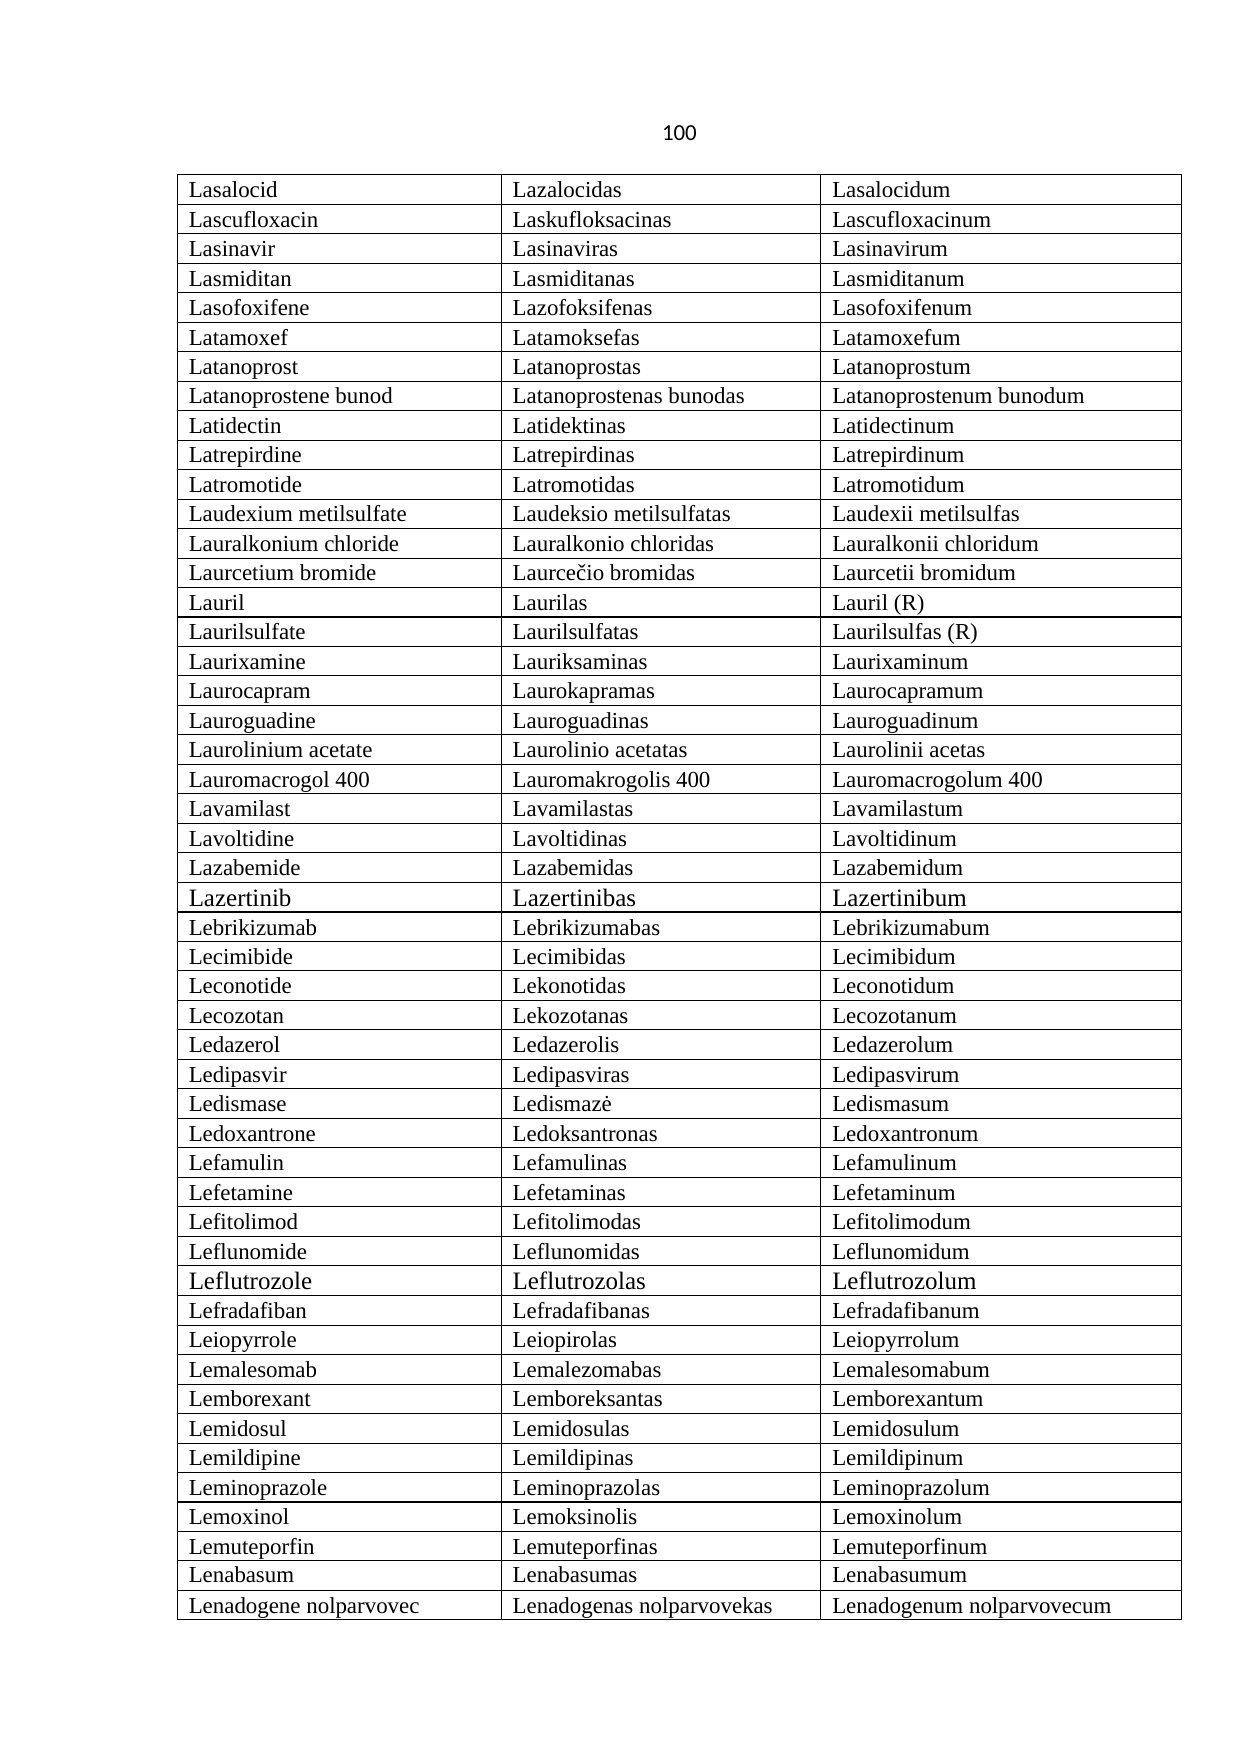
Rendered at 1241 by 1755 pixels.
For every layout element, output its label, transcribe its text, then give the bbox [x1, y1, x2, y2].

table_cell Latamoxef [178, 323, 501, 351]
table_cell Laskufloksacinas [502, 205, 820, 233]
table_cell Lasalocid [178, 175, 501, 204]
table_cell Lauromacrogolum 400 [821, 765, 1181, 793]
table_cell Leflunomidas [502, 1237, 820, 1265]
table_cell Lecozotanum [821, 1001, 1181, 1029]
table_cell Lasmiditanas [502, 264, 820, 292]
table_cell Ledoxantrone [178, 1119, 501, 1147]
table_cell Latanoprostas [502, 352, 820, 381]
table_cell Leconotidum [821, 971, 1181, 1000]
table_cell Laurolinium acetate [178, 735, 501, 764]
table_cell Lauril (R) [821, 588, 1181, 616]
table_cell Ledazerol [178, 1030, 501, 1059]
table_cell Lauriksaminas [502, 647, 820, 675]
table_cell Leflutrozolas [502, 1266, 820, 1295]
table_cell Lenabasum [178, 1561, 501, 1590]
table_cell Laurolinio acetatas [502, 735, 820, 764]
table_cell Laurcetii bromidum [821, 559, 1181, 587]
table_cell Lenadogenas nolparvovekas [502, 1591, 820, 1619]
table_cell Lascufloxacinum [821, 205, 1181, 233]
table_cell Lazertinib [178, 883, 501, 911]
table_cell Lasinavirum [821, 234, 1181, 263]
table_cell Laudeksio metilsulfatas [502, 500, 820, 528]
table_cell Ledoksantronas [502, 1119, 820, 1147]
table_cell Lauroguadine [178, 706, 501, 734]
table_cell Leminoprazolas [502, 1473, 820, 1501]
table_cell Leconotide [178, 971, 501, 1000]
table_cell Leflutrozolum [821, 1266, 1181, 1295]
table_cell Lasofoxifene [178, 293, 501, 322]
table_cell Lemalesomab [178, 1355, 501, 1383]
table_cell Latidectin [178, 411, 501, 439]
table_cell Ledismase [178, 1089, 501, 1118]
table_cell Lenabasumas [502, 1561, 820, 1590]
table_cell Laurilsulfas (R) [821, 618, 1181, 646]
table_cell Lemidosul [178, 1414, 501, 1442]
table_cell Lavoltidinum [821, 824, 1181, 852]
table_cell Leflunomidum [821, 1237, 1181, 1265]
table_cell Leminoprazole [178, 1473, 501, 1501]
table_cell Laurilsulfatas [502, 618, 820, 646]
table_cell Lauralkonii chloridum [821, 529, 1181, 557]
table_cell Lekozotanas [502, 1001, 820, 1029]
table_cell Laurixamine [178, 647, 501, 675]
table_cell Latamoxefum [821, 323, 1181, 351]
table_cell Latamoksefas [502, 323, 820, 351]
table_cell Latrepirdinas [502, 441, 820, 469]
table_cell Lascufloxacin [178, 205, 501, 233]
table_cell Lemuteporfinum [821, 1532, 1181, 1560]
table_cell Latrepirdine [178, 441, 501, 469]
table_cell Lemalezomabas [502, 1355, 820, 1383]
table_cell Latidektinas [502, 411, 820, 439]
table_cell Ledipasvir [178, 1060, 501, 1088]
table_cell Lemoxinolum [821, 1503, 1181, 1531]
table_cell Laurilas [502, 588, 820, 616]
table_cell Lemoxinol [178, 1503, 501, 1531]
table_cell Lebrikizumabas [502, 913, 820, 941]
table_cell Lemidosulum [821, 1414, 1181, 1442]
table_cell Latrepirdinum [821, 441, 1181, 469]
table_cell Lefamulinas [502, 1148, 820, 1177]
table_cell Lefradafiban [178, 1296, 501, 1324]
table_cell Lemildipinas [502, 1444, 820, 1472]
table_cell Lavamilastum [821, 794, 1181, 823]
table_cell Lavoltidinas [502, 824, 820, 852]
table_cell Lefetamine [178, 1178, 501, 1206]
table_cell Lenadogene nolparvovec [178, 1591, 501, 1619]
table_cell Lemborexantum [821, 1385, 1181, 1413]
table_cell Latromotidum [821, 470, 1181, 498]
table_cell Laurocapram [178, 676, 501, 705]
table_cell Lasinavir [178, 234, 501, 263]
table_cell Lekonotidas [502, 971, 820, 1000]
table_cell Ledipasviras [502, 1060, 820, 1088]
table_cell Lefradafibanum [821, 1296, 1181, 1324]
table_cell Lauril [178, 588, 501, 616]
table_cell Leflunomide [178, 1237, 501, 1265]
table_cell Lavamilast [178, 794, 501, 823]
table_cell Ledazerolis [502, 1030, 820, 1059]
table_cell Lasofoxifenum [821, 293, 1181, 322]
table_cell Ledipasvirum [821, 1060, 1181, 1088]
table_cell Lemoksinolis [502, 1503, 820, 1531]
table_cell Lazalocidas [502, 175, 820, 204]
table_cell Laurcečio bromidas [502, 559, 820, 587]
table_cell Laurolinii acetas [821, 735, 1181, 764]
table_cell Ledoxantronum [821, 1119, 1181, 1147]
table_cell Ledazerolum [821, 1030, 1181, 1059]
table_cell Latidectinum [821, 411, 1181, 439]
table_cell Lasmiditanum [821, 264, 1181, 292]
table_cell Lecozotan [178, 1001, 501, 1029]
table_cell Lasalocidum [821, 175, 1181, 204]
table_cell Ledismasum [821, 1089, 1181, 1118]
table_cell Ledismazė [502, 1089, 820, 1118]
table_cell Latanoprostum [821, 352, 1181, 381]
table_cell Laudexium metilsulfate [178, 500, 501, 528]
table_cell Latromotidas [502, 470, 820, 498]
table_cell Lemalesomabum [821, 1355, 1181, 1383]
table_cell Lenabasumum [821, 1561, 1181, 1590]
table_cell Lauroguadinum [821, 706, 1181, 734]
table_cell Lefradafibanas [502, 1296, 820, 1324]
table_cell Latanoprostene bunod [178, 382, 501, 410]
table_cell Leiopirolas [502, 1326, 820, 1354]
table_cell Lazabemidum [821, 853, 1181, 882]
table_cell Leiopyrrole [178, 1326, 501, 1354]
table_cell Lebrikizumabum [821, 913, 1181, 941]
table_cell Lefitolimod [178, 1207, 501, 1236]
table_cell Lebrikizumab [178, 913, 501, 941]
table_cell Lazabemide [178, 853, 501, 882]
table_cell Lemildipinum [821, 1444, 1181, 1472]
table_cell Leiopyrrolum [821, 1326, 1181, 1354]
table_cell Latanoprost [178, 352, 501, 381]
table_cell Lauralkonio chloridas [502, 529, 820, 557]
table_cell Lefamulin [178, 1148, 501, 1177]
table_cell Lavoltidine [178, 824, 501, 852]
table_cell Leminoprazolum [821, 1473, 1181, 1501]
table_cell Lazertinibas [502, 883, 820, 911]
table_cell Latanoprostenum bunodum [821, 382, 1181, 410]
table_cell Laudexii metilsulfas [821, 500, 1181, 528]
table_cell Lefitolimodum [821, 1207, 1181, 1236]
table_cell Lemuteporfinas [502, 1532, 820, 1560]
table_cell Lazofoksifenas [502, 293, 820, 322]
table_cell Lemidosulas [502, 1414, 820, 1442]
table_cell Lauromacrogol 400 [178, 765, 501, 793]
table_cell Laurocapramum [821, 676, 1181, 705]
table_cell Laurixaminum [821, 647, 1181, 675]
table_cell Lavamilastas [502, 794, 820, 823]
table_cell Lasinaviras [502, 234, 820, 263]
table_cell Lecimibidum [821, 942, 1181, 970]
table_cell Lecimibide [178, 942, 501, 970]
table_cell Lazertinibum [821, 883, 1181, 911]
table_cell Laurcetium bromide [178, 559, 501, 587]
table_cell Lefamulinum [821, 1148, 1181, 1177]
table_cell Lemboreksantas [502, 1385, 820, 1413]
table_cell Lauromakrogolis 400 [502, 765, 820, 793]
table_cell Lenadogenum nolparvovecum [821, 1591, 1181, 1619]
table_cell Lemborexant [178, 1385, 501, 1413]
table_cell Lefetaminum [821, 1178, 1181, 1206]
table_cell Lauroguadinas [502, 706, 820, 734]
table_cell Lefitolimodas [502, 1207, 820, 1236]
table_cell Lemildipine [178, 1444, 501, 1472]
table_cell Lemuteporfin [178, 1532, 501, 1560]
table_cell Latromotide [178, 470, 501, 498]
table_cell Laurilsulfate [178, 618, 501, 646]
table_cell Lauralkonium chloride [178, 529, 501, 557]
table_cell Lasmiditan [178, 264, 501, 292]
table_cell Lazabemidas [502, 853, 820, 882]
table_cell Laurokapramas [502, 676, 820, 705]
table_cell Latanoprostenas bunodas [502, 382, 820, 410]
table_cell Lefetaminas [502, 1178, 820, 1206]
table_cell Lecimibidas [502, 942, 820, 970]
table_cell Leflutrozole [178, 1266, 501, 1295]
